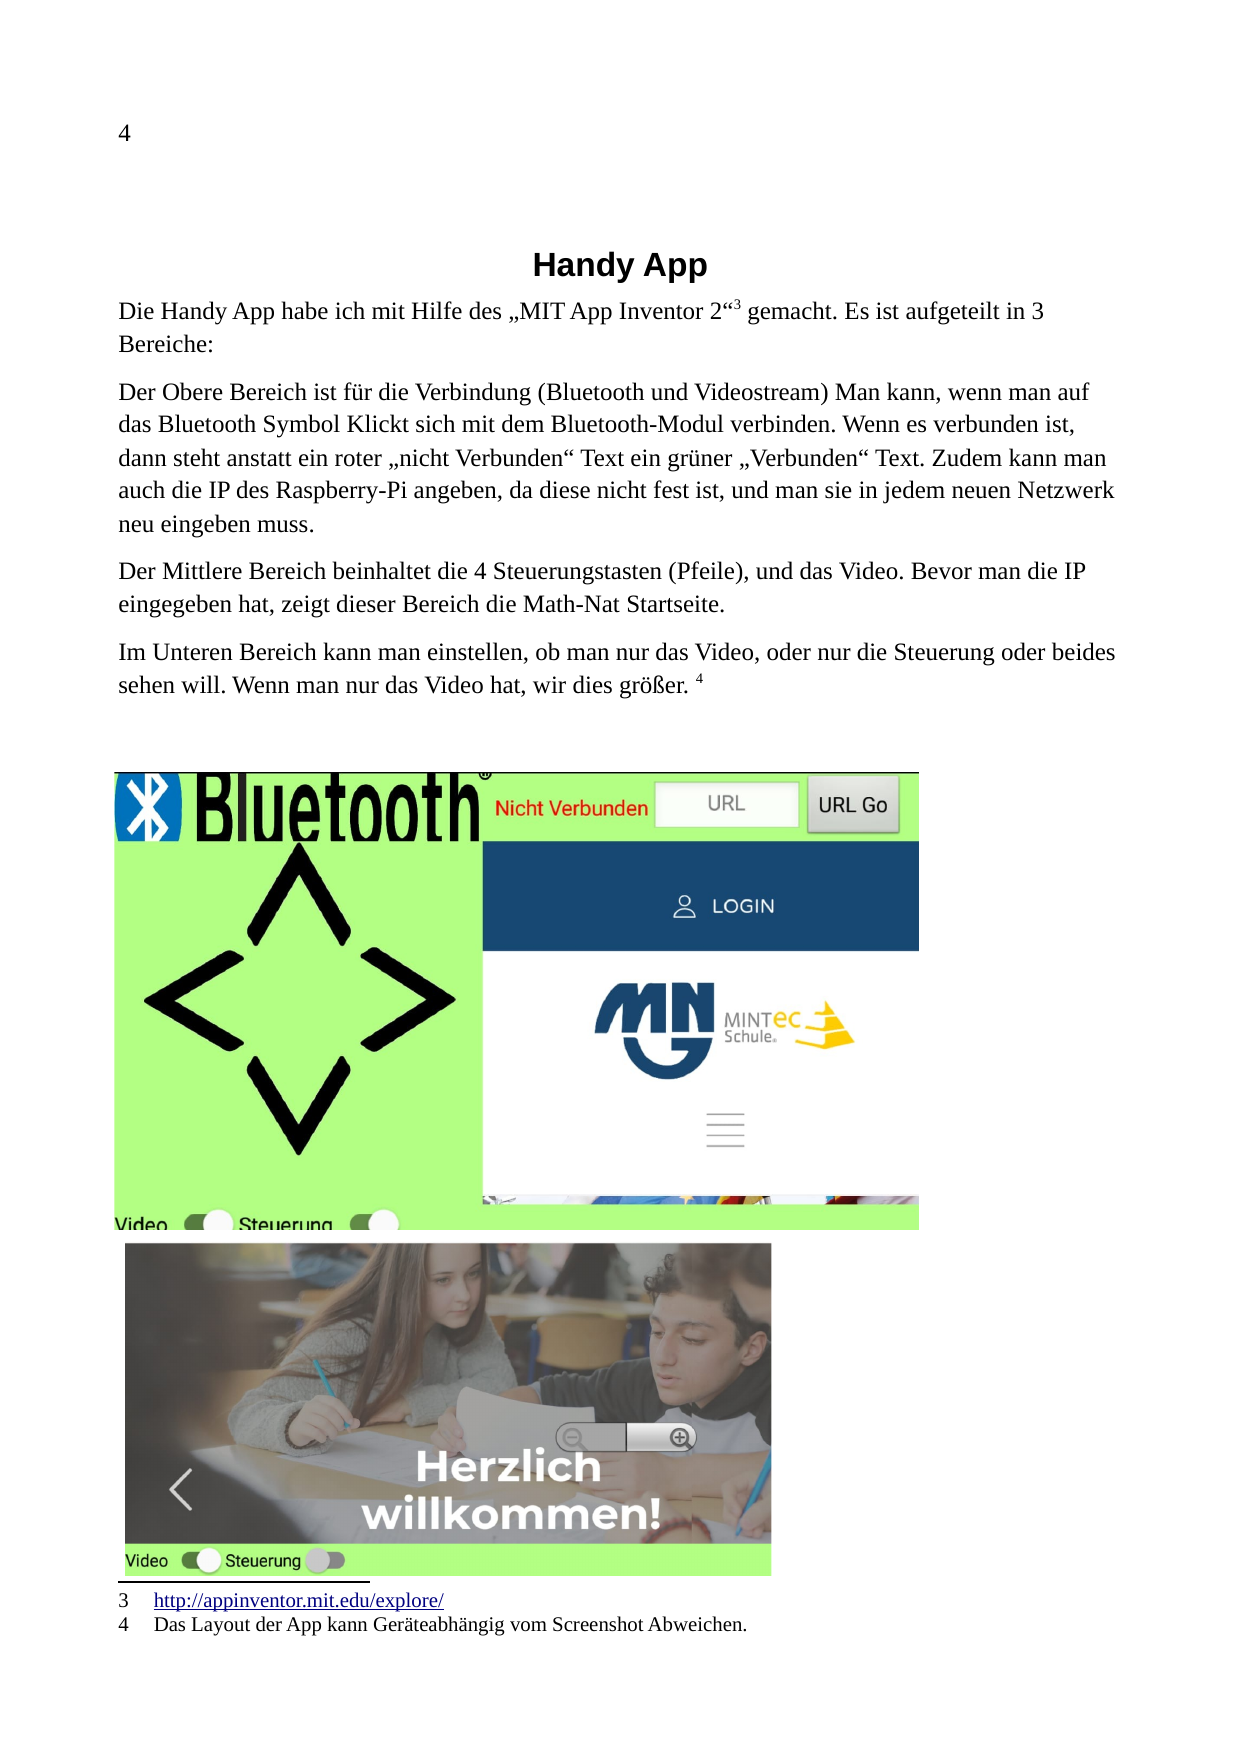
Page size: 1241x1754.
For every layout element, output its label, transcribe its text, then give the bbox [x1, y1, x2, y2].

picture [114, 772, 919, 1230]
text Der Mittlere Bereich beinhaltet die 4 Steuerungstasten (Pfeile), und das Video. Bevor man die IP eingegeben hat, zeigt dieser Bereich die Math-Nat Startseite. [118, 556, 1122, 618]
text Der Obere Bereich ist für die Verbindung (Bluetooth und Videostream) Man kann, wenn man auf das Bluetooth Symbol Klickt sich mit dem Bluetooth-Modul verbinden. Wenn es verbunden ist, dann steht anstatt ein roter „nicht Verbunden“ Text ein grüner „Verbunden“ Text. Zudem kann man auch die IP des Raspberry-Pi angeben, da diese nicht fest ist, und man sie in jedem neuen Netzwerk neu eingeben muss. [118, 377, 1122, 537]
text http://appinventor.mit.edu/explore/ [118, 1588, 1122, 1612]
text Die Handy App habe ich mit Hilfe des „MIT App Inventor 2“ gemacht. Es ist aufgeteilt in 3 Bereiche: [118, 296, 1122, 358]
picture [125, 1241, 772, 1576]
text Im Unteren Bereich kann man einstellen, ob man nur das Video, oder nur die Steuerung oder beides sehen will. Wenn man nur das Video hat, wir dies größer. [118, 637, 1122, 699]
subtitle Handy App [118, 245, 1122, 283]
text Das Layout der App kann Geräteabhängig vom Screenshot Abweichen. [118, 1612, 1122, 1636]
